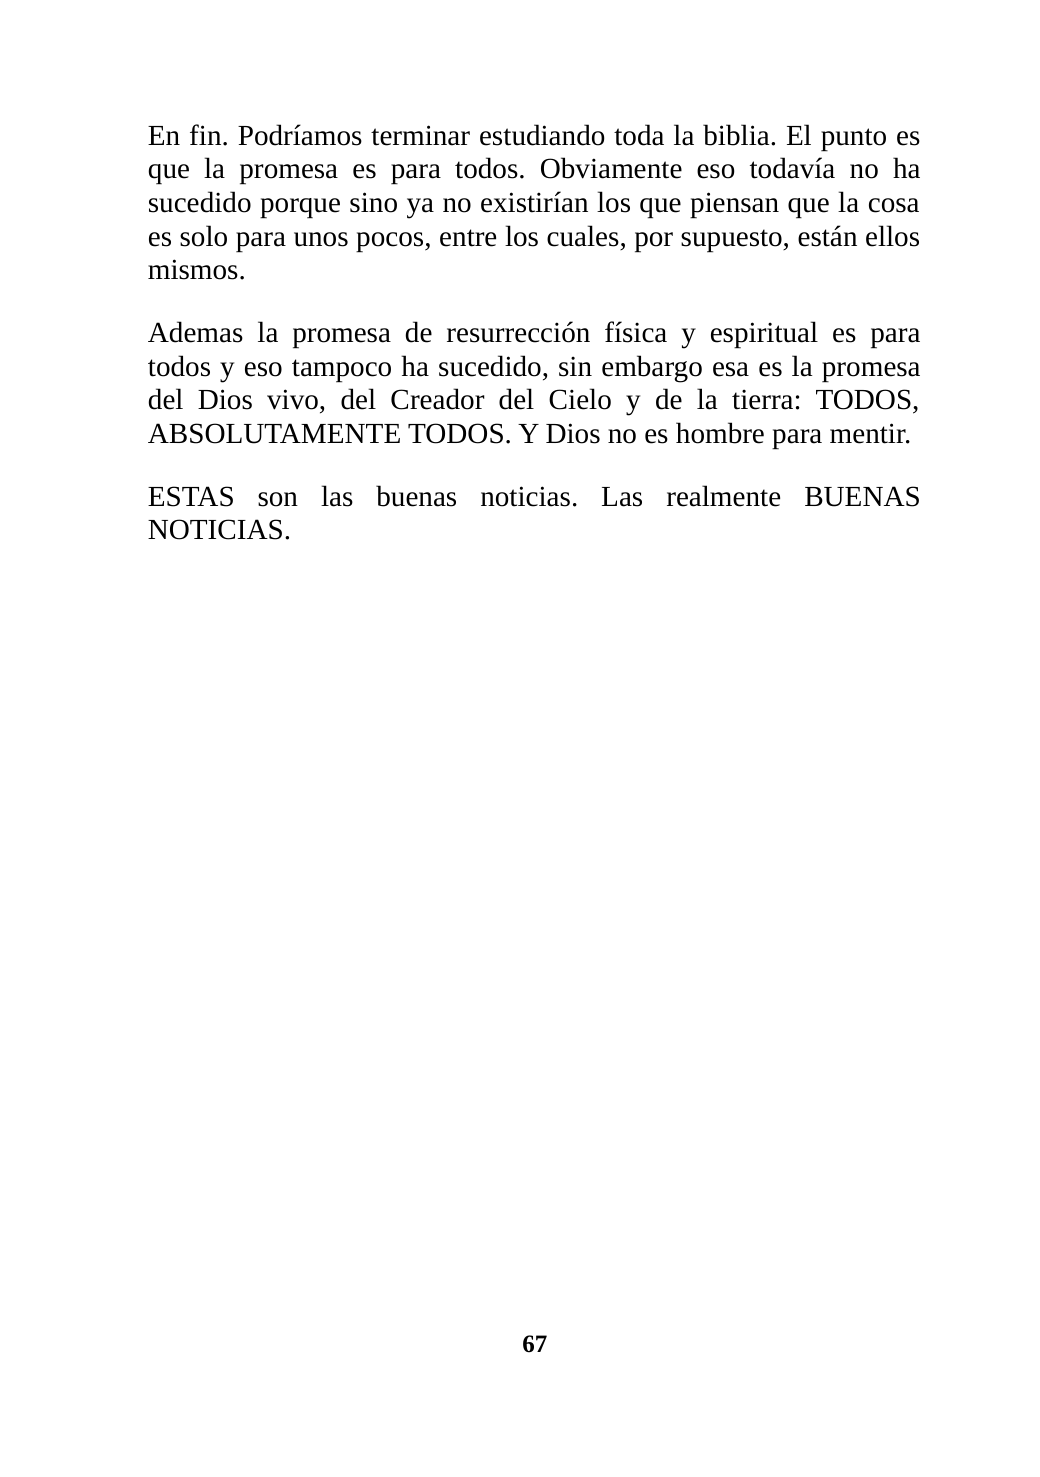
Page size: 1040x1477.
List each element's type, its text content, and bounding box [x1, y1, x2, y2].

text Ademas la promesa de resurrección física y espiritual es para todos y eso tampoco ha sucedido, sin embargo esa es la promesa del Dios vivo, del Creador del Cielo y de la tierra: TODOS, ABSOLUTAMENTE TODOS. Y Dios no es hombre para mentir. [148, 315, 921, 449]
text ESTAS son las buenas noticias. Las realmente BUENAS NOTICIAS. [148, 479, 921, 546]
text En fin. Podríamos terminar estudiando toda la biblia. El punto es que la promesa es para todos. Obviamente eso todavía no ha sucedido porque sino ya no existirían los que piensan que la cosa es solo para unos pocos, entre los cuales, por supuesto, están ellos mismos. [148, 118, 921, 286]
